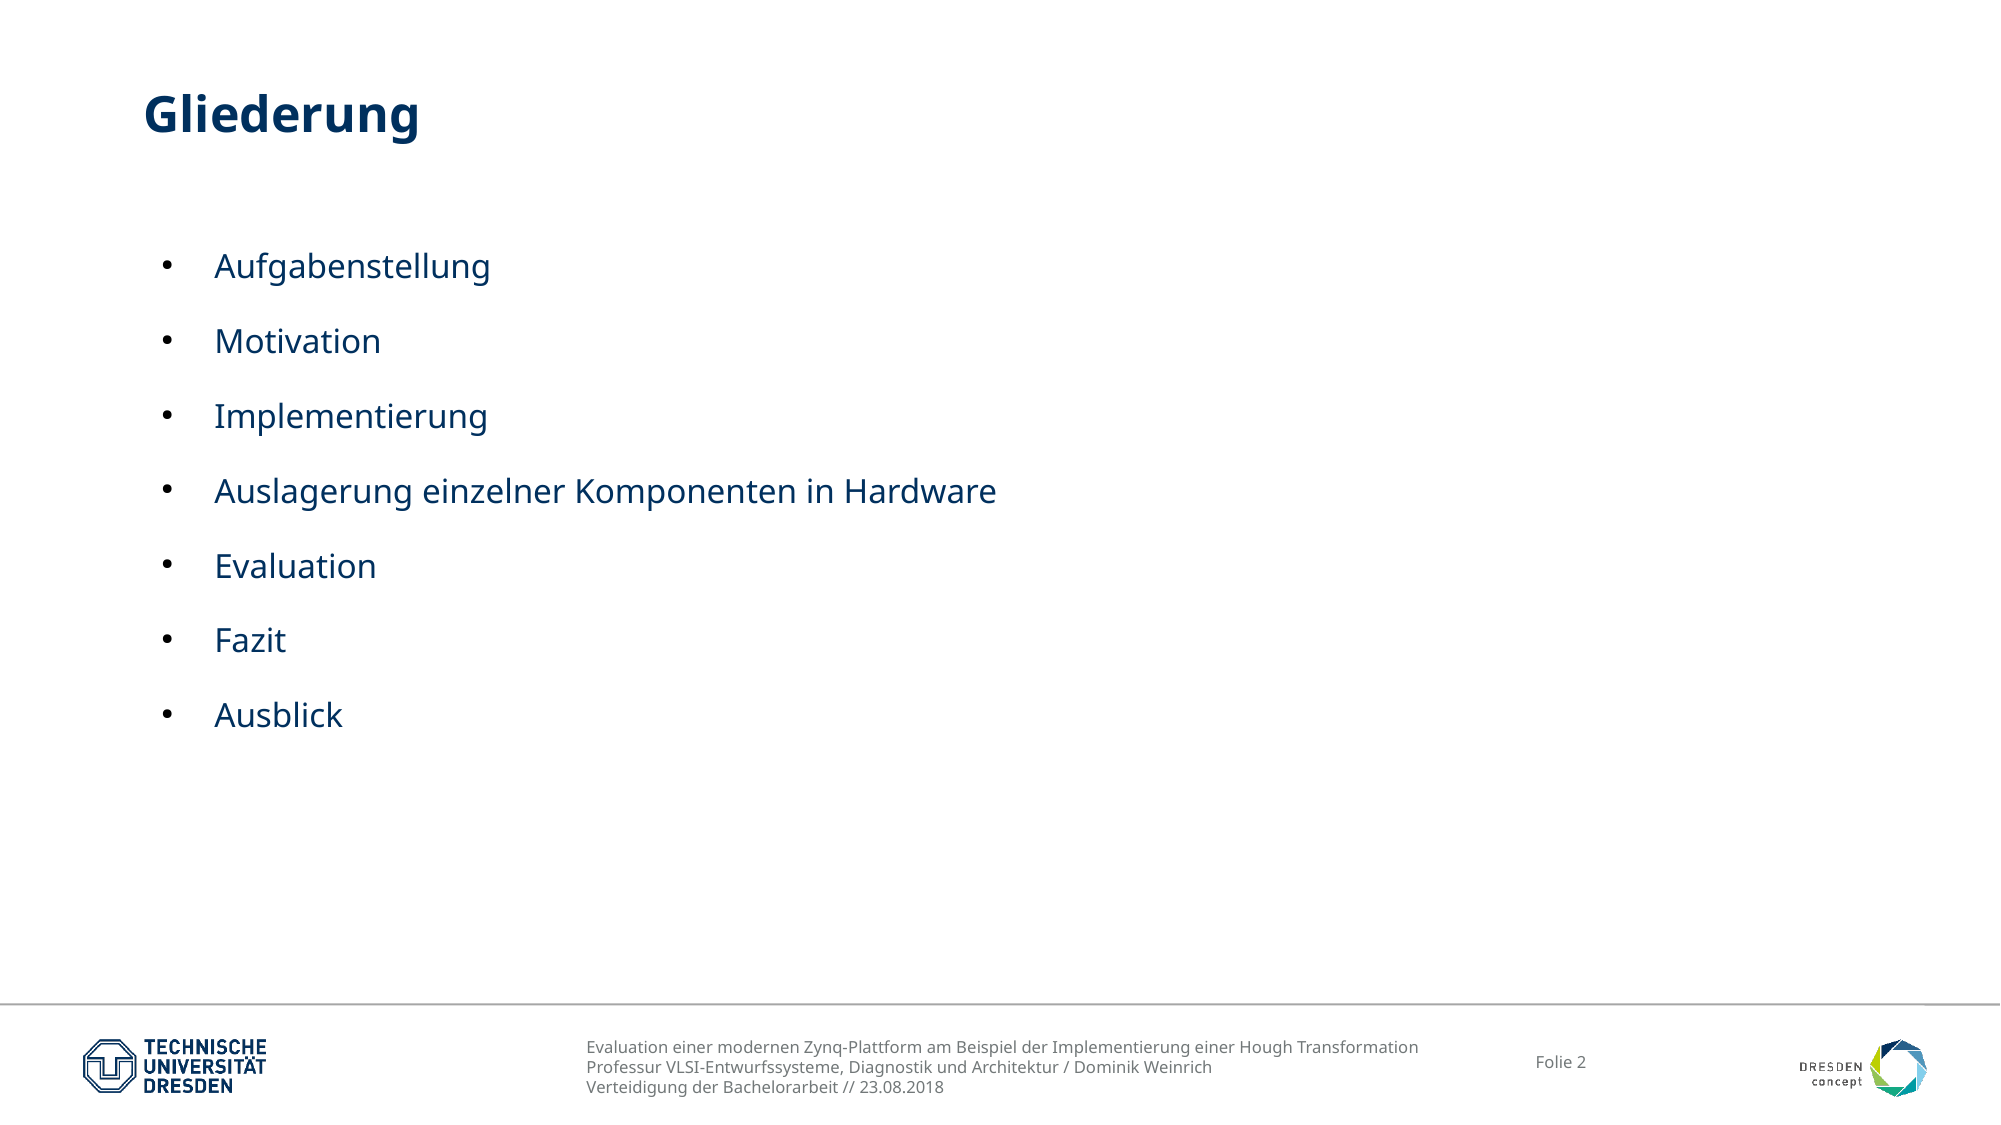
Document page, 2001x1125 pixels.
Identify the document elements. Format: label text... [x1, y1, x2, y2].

list Aufgabenstellung Motivation Implementierung Auslagerung einzelner Komponenten in Hardware Evaluation Fazit Ausblick [143, 243, 1880, 957]
title Gliederung [143, 56, 1880, 169]
picture [83, 1039, 266, 1093]
picture [1800, 1039, 1927, 1097]
